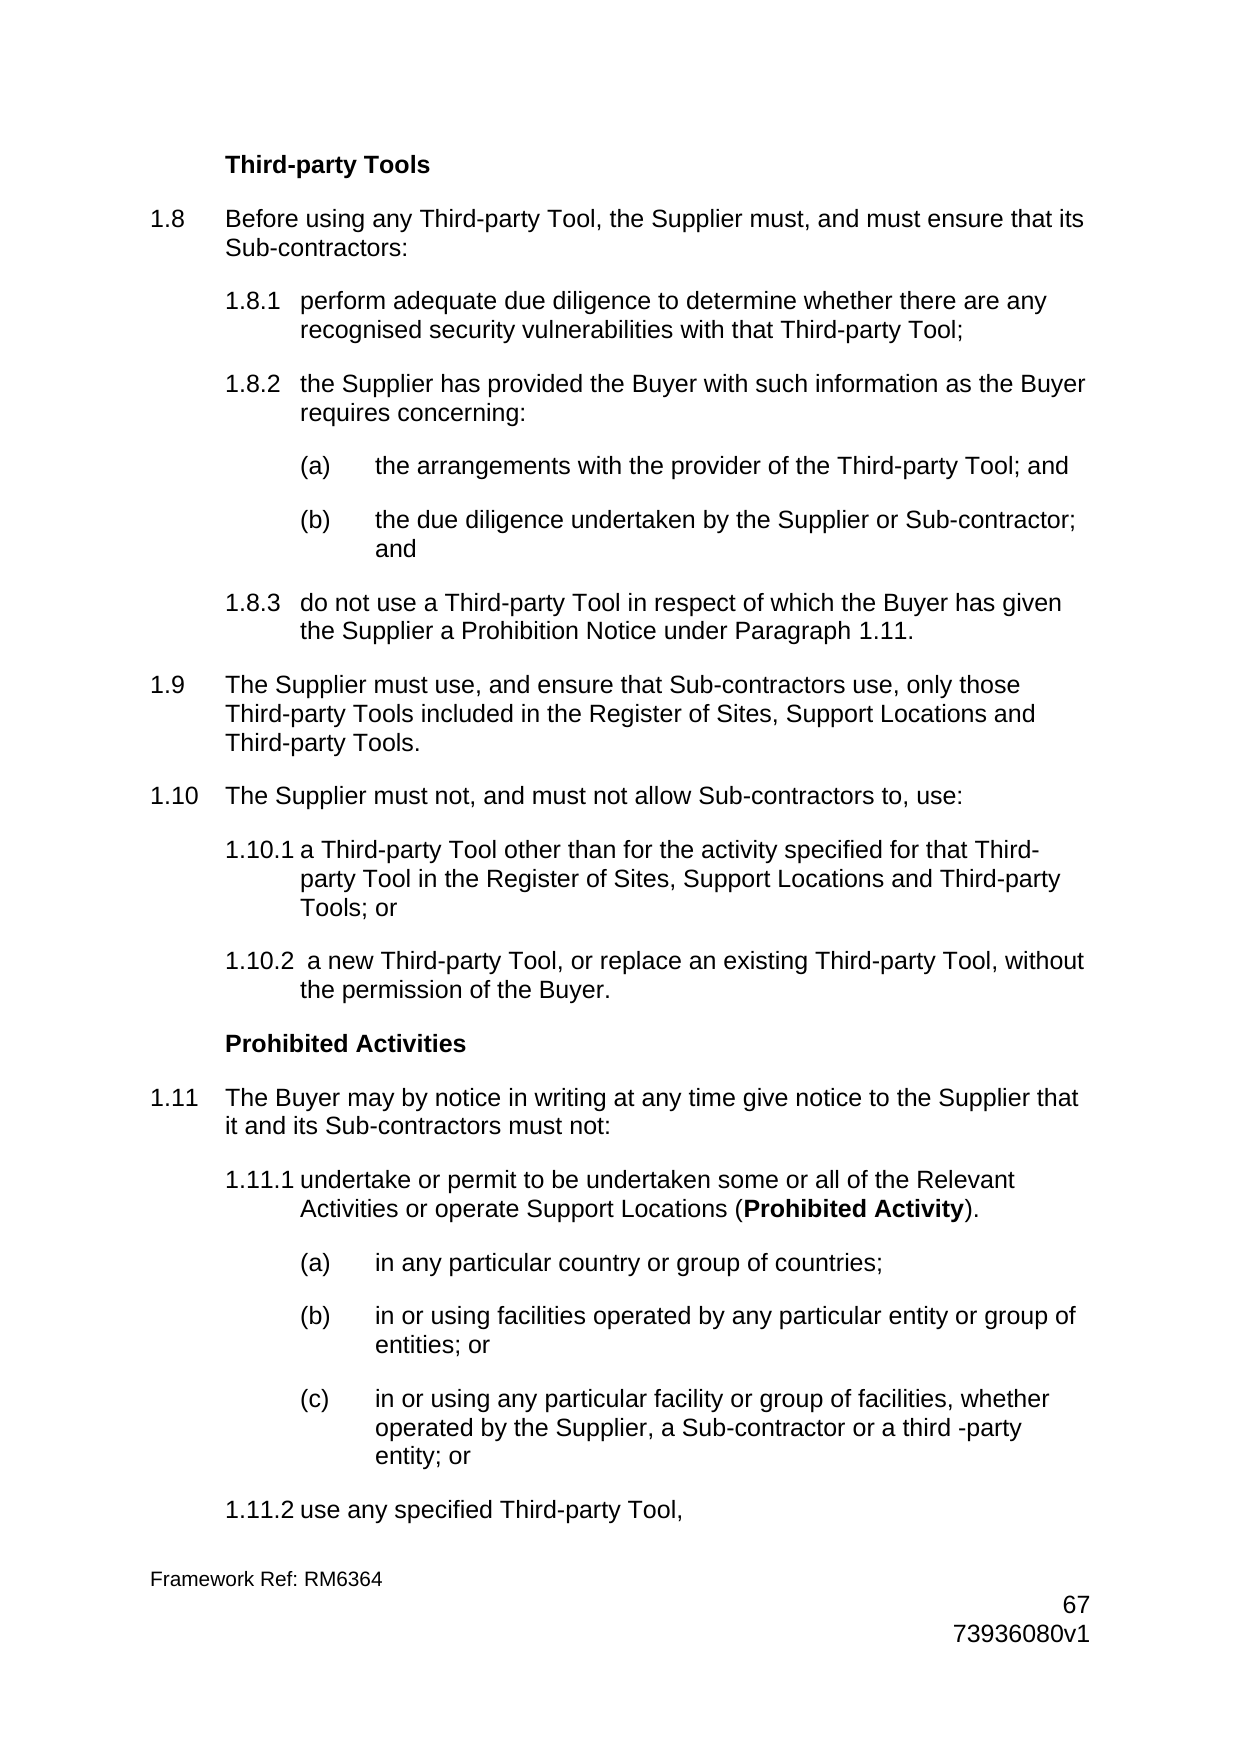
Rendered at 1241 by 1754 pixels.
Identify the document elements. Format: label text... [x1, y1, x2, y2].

list in or using facilities operated by any particular entity or group of entities; or [300, 1301, 1090, 1359]
list in or using any particular facility or group of facilities, whether operated by the Supplier, a Sub-contractor or a third -party entity; or [300, 1384, 1090, 1470]
list The Supplier must not, and must not allow Sub-contractors to, use: [150, 781, 1090, 810]
list The Buyer may by notice in writing at any time give notice to the Supplier that it and its Sub-contractors must not: [150, 1082, 1090, 1140]
list undertake or permit to be undertaken some or all of the Relevant Activities or operate Support Locations (Prohibited Activity). [225, 1165, 1090, 1222]
list use any specified Third-party Tool, [225, 1495, 1090, 1524]
list a Third-party Tool other than for the activity specified for that Third-party Tool in the Register of Sites, Support Locations and Third-party Tools; or [225, 835, 1090, 921]
list the due diligence undertaken by the Supplier or Sub-contractor; and [300, 505, 1090, 562]
list the Supplier has provided the Buyer with such information as the Buyer requires concerning: [225, 369, 1090, 426]
list the arrangements with the provider of the Third-party Tool; and [300, 451, 1090, 480]
list perform adequate due diligence to determine whether there are any recognised security vulnerabilities with that Third-party Tool; [225, 286, 1090, 344]
list in any particular country or group of countries; [300, 1247, 1090, 1276]
text Prohibited Activities [225, 1029, 1090, 1057]
list Before using any Third-party Tool, the Supplier must, and must ensure that its Sub-contractors: [150, 204, 1090, 261]
list The Supplier must use, and ensure that Sub-contractors use, only those Third-party Tools included in the Register of Sites, Support Locations and Third-party Tools. [150, 670, 1090, 756]
list do not use a Third-party Tool in respect of which the Buyer has given the Supplier a Prohibition Notice under Paragraph 1.11. [225, 587, 1090, 645]
text Third-party Tools [225, 150, 1090, 179]
list a new Third-party Tool, or replace an existing Third-party Tool, without the permission of the Buyer. [225, 946, 1090, 1004]
